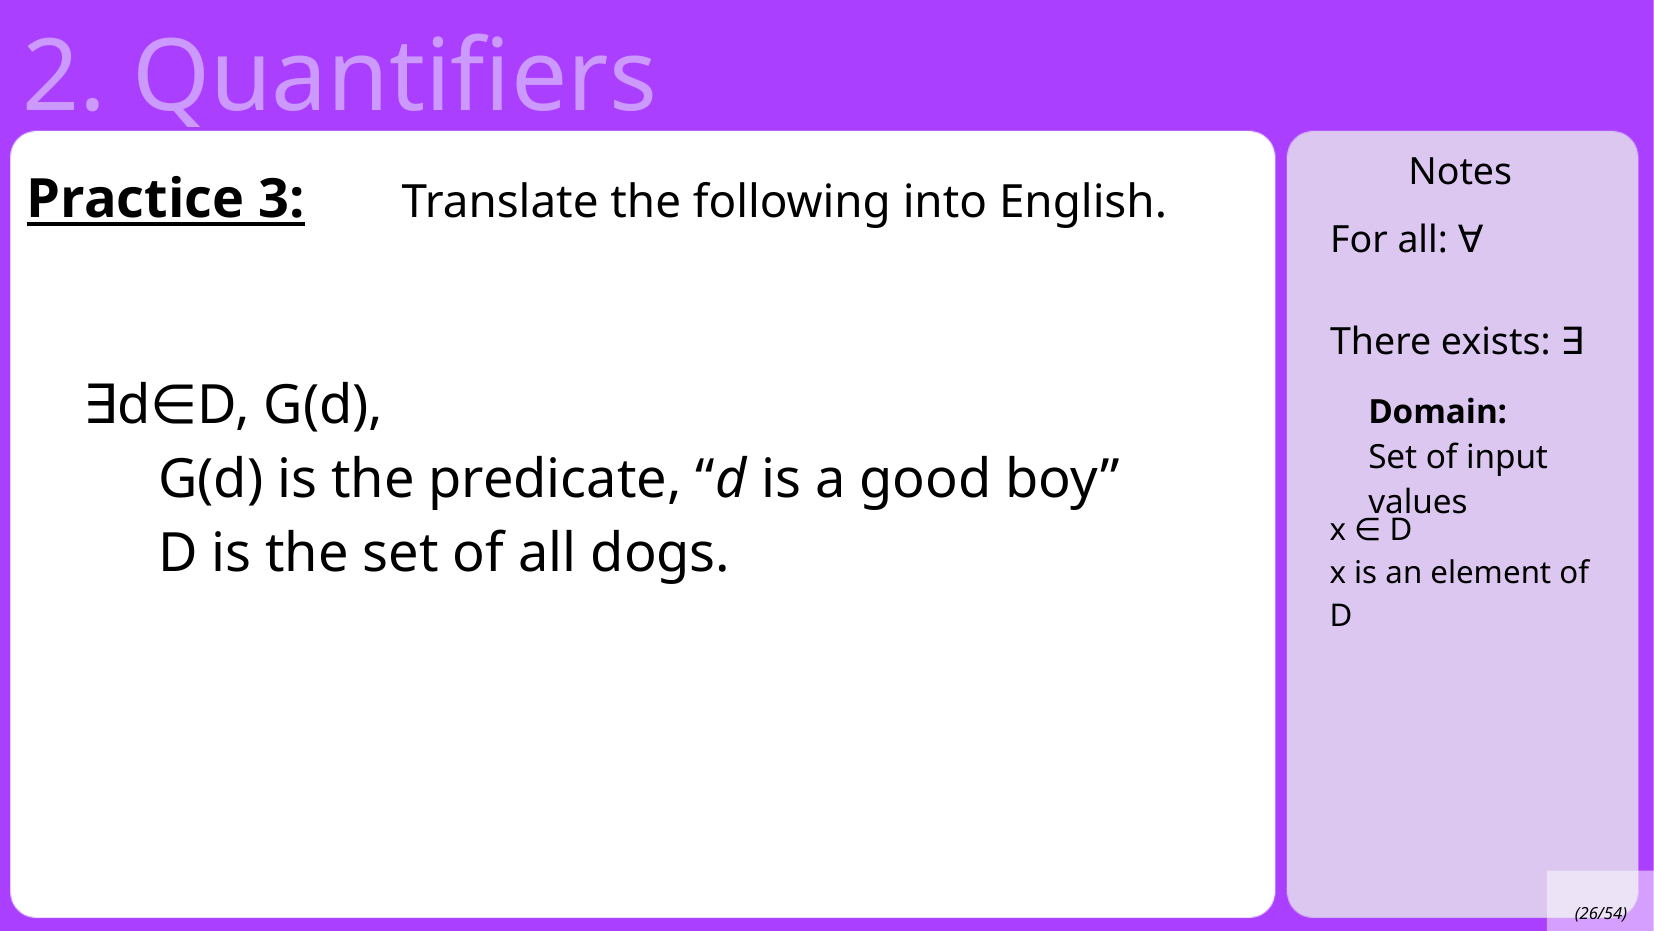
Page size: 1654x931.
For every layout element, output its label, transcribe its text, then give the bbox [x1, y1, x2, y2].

text_box Notes [1290, 141, 1631, 199]
text_box For all: ∀ There exists: ∃ [1308, 197, 1616, 381]
text_box Practice 3: Translate the following into English. [26, 159, 1256, 375]
text_box x ∈ D x is an element of D [1300, 500, 1619, 642]
text_box Domain: Set of input values [1299, 385, 1618, 527]
text_box (<number>/54) [1546, 877, 1654, 931]
picture [0, 0, 1654, 931]
title 2. Quantifiers [22, 13, 1511, 130]
text_box ∃d∈D, G(d), G(d) is the predicate, “d is a good boy” D is the set of all dogs. [83, 365, 1235, 877]
